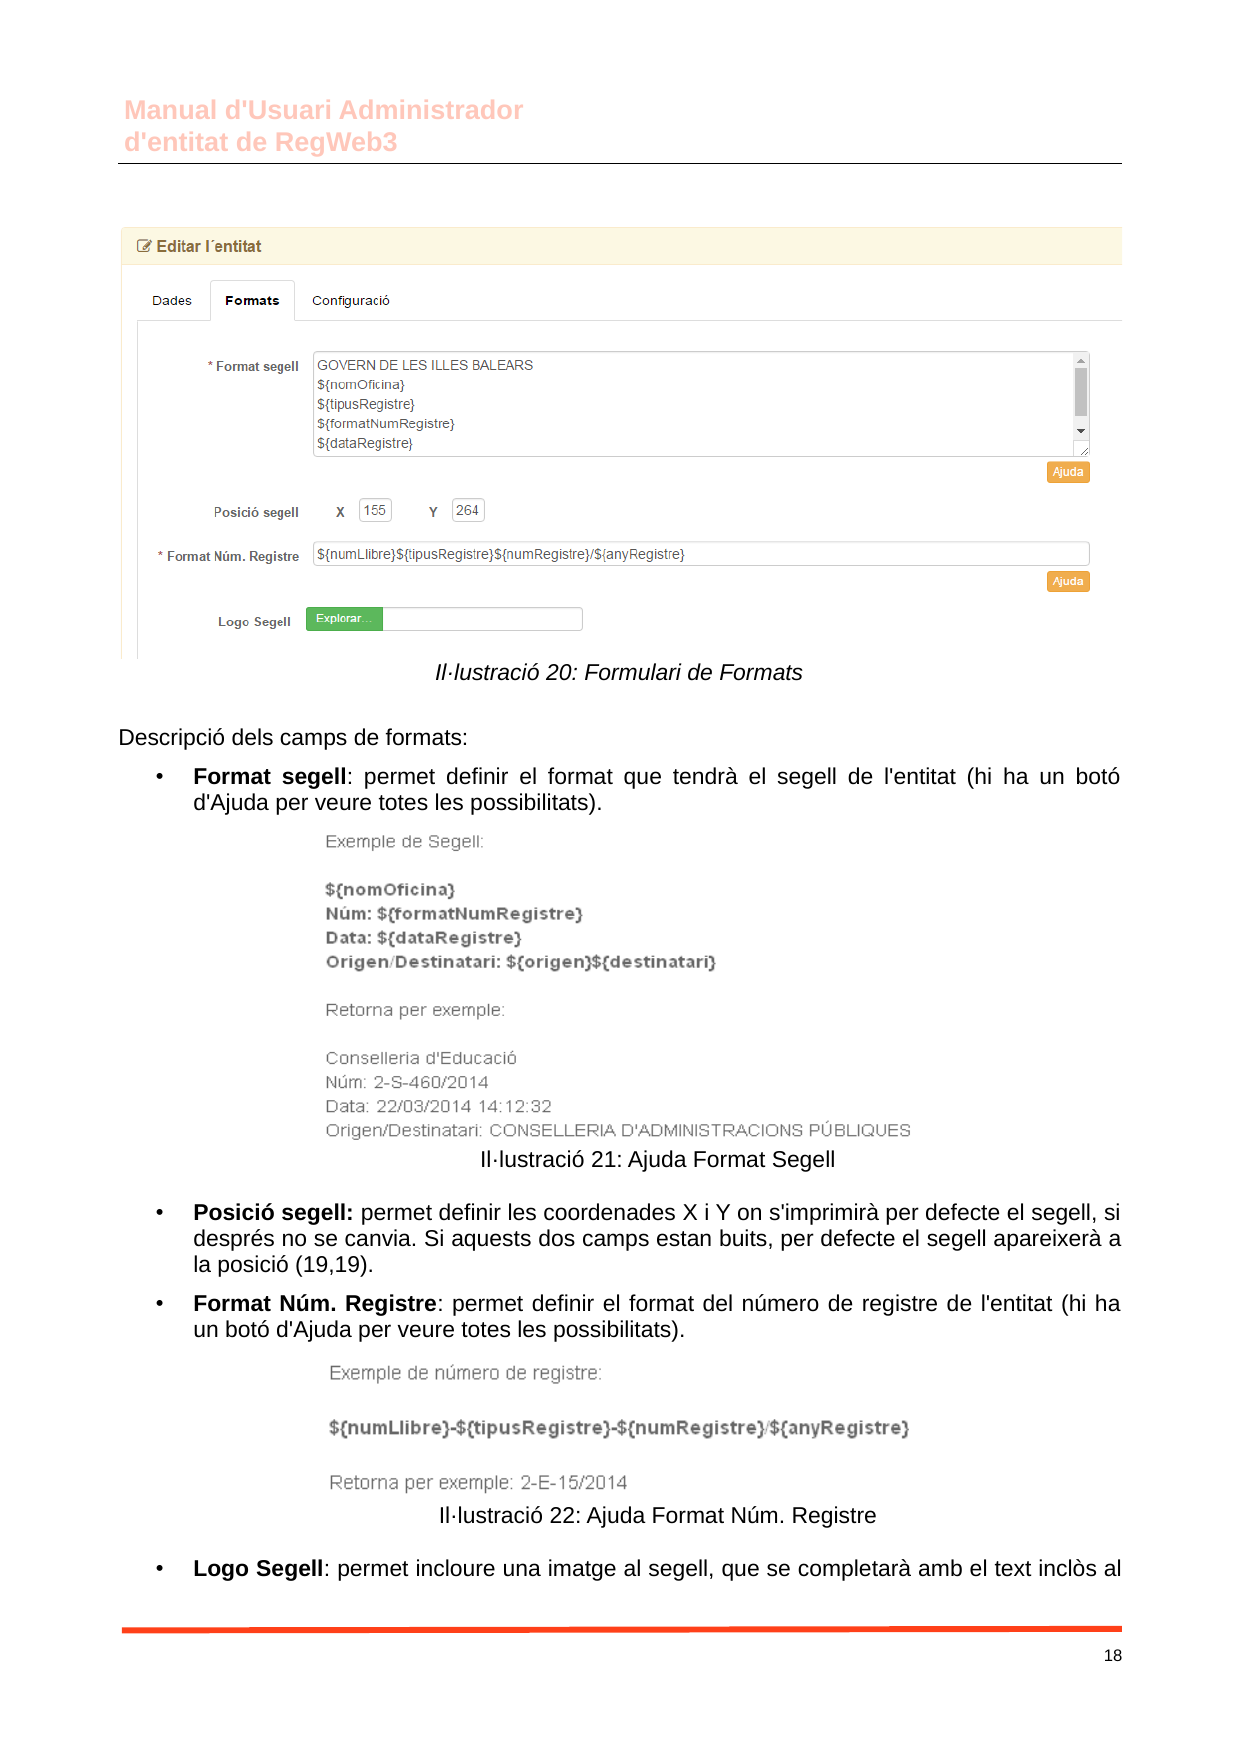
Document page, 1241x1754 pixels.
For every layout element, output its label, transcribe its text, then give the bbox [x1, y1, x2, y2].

list Logo Segell: permet incloure una imatge al segell, que se completarà amb el text inclòs al [156, 1555, 1122, 1581]
list Posició segell: permet definir les coordenades X i Y on s'imprimirà per defecte el segell, si després no se canvia. Si aquests dos camps estan buits, per defecte el segell apareixerà a la posició (19,19). [156, 1198, 1122, 1278]
picture [319, 827, 922, 1146]
list Format Núm. Registre: permet definir el format del número de registre de l'entitat (hi ha un botó d'Ajuda per veure totes les possibilitats). [156, 1290, 1122, 1343]
text Descripció dels camps de formats: [118, 724, 1122, 750]
list Il·lustració 21: Ajuda Format Segell [156, 1146, 1122, 1172]
list Il·lustració 22: Ajuda Format Núm. Registre [156, 1503, 1122, 1529]
picture [316, 1355, 924, 1503]
list Format segell: permet definir el format que tendrà el segell de l'entitat (hi ha un botó d'Ajuda per veure totes les possibilitats). [156, 763, 1122, 815]
text Il·lustració 20: Formulari de Formats [118, 659, 1122, 685]
